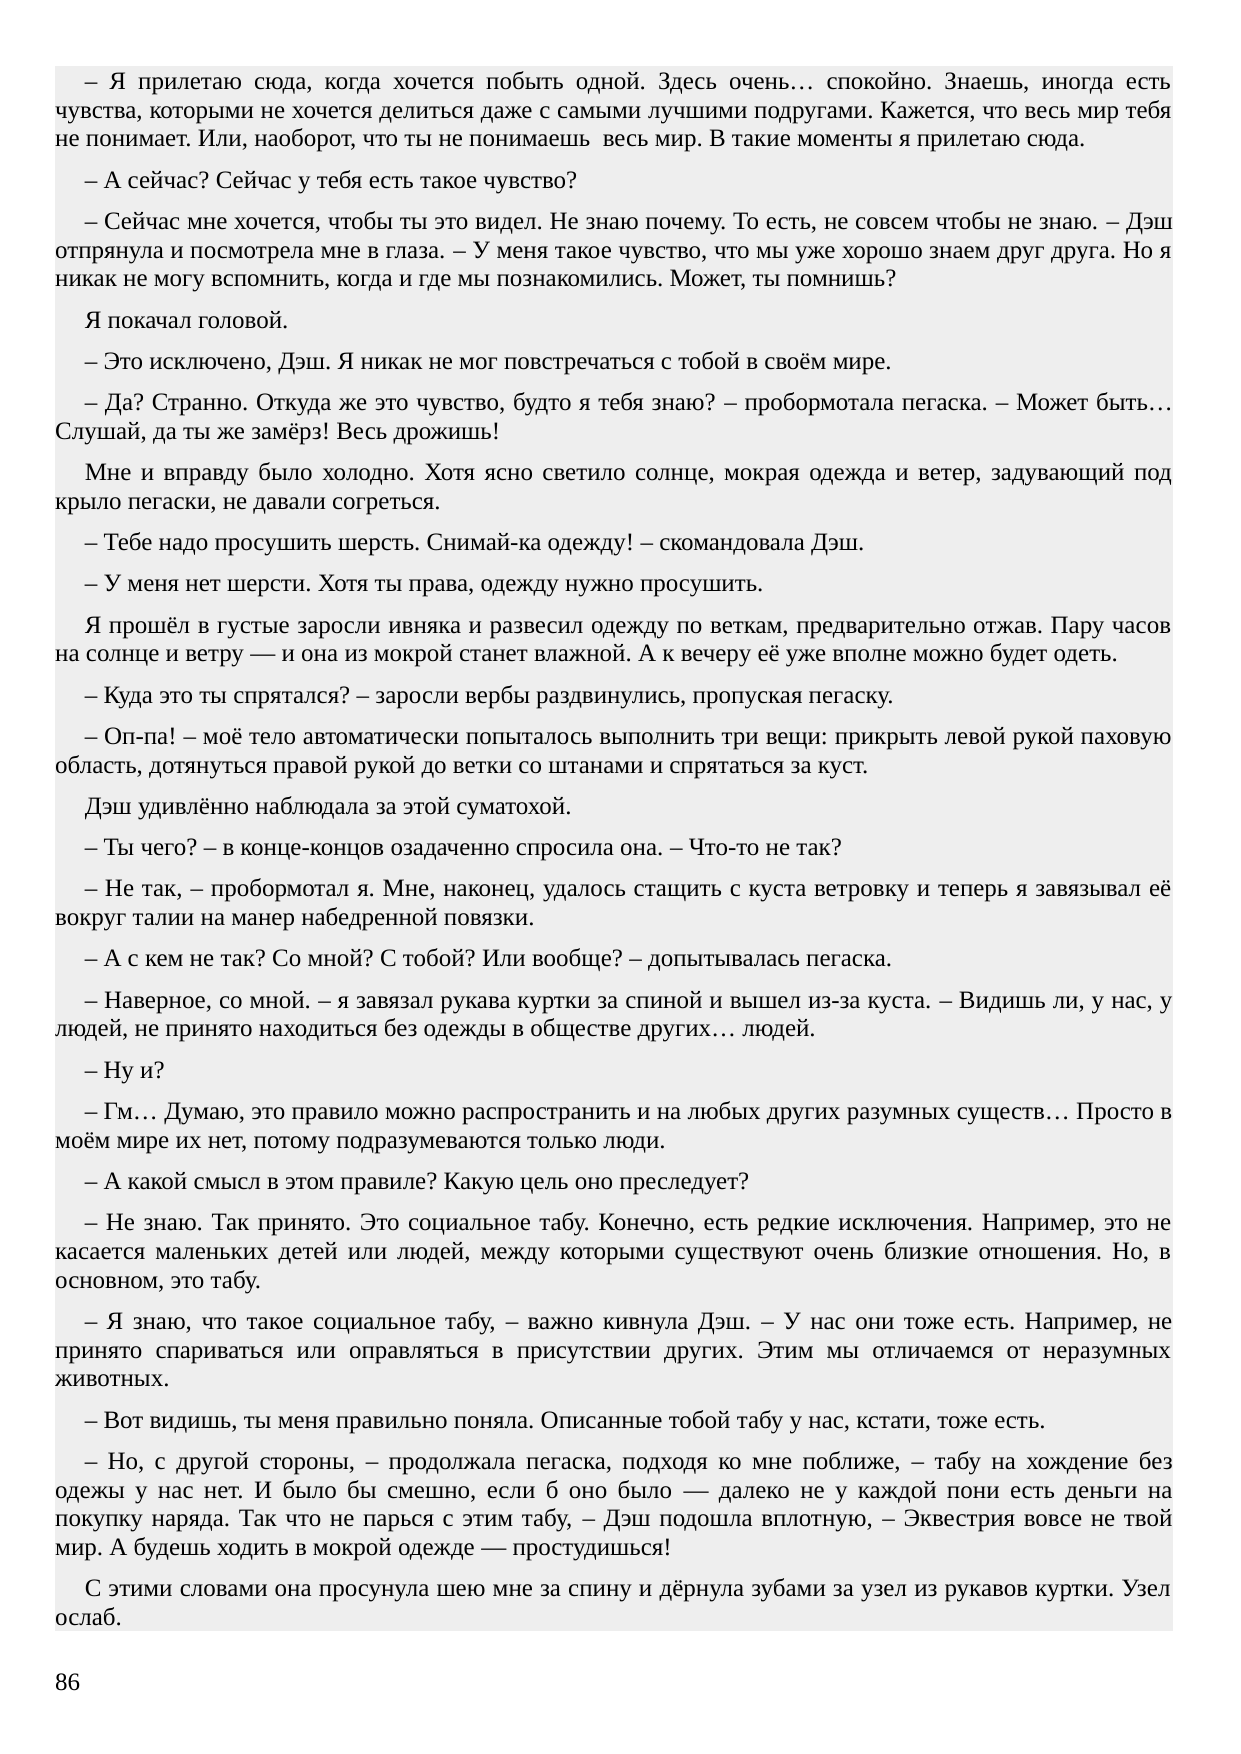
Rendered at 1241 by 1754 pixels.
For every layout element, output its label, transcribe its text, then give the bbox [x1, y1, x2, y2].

text – Наверное, со мной. – я завязал рукава куртки за спиной и вышел из-за куста. – Видишь ли, у нас, у людей, не принято находиться без одежды в обществе других… людей. [55, 985, 1173, 1042]
text – Гм… Думаю, это правило можно распространить и на любых других разумных существ… Просто в моём мире их нет, потому подразумеваются только люди. [55, 1096, 1173, 1153]
text Я прошёл в густые заросли ивняка и развесил одежду по веткам, предварительно отжав. Пару часов на солнце и ветру — и она из мокрой станет влажной. А к вечеру её уже вполне можно будет одеть. [55, 610, 1173, 667]
text Дэш удивлённо наблюдала за этой суматохой. [55, 791, 1173, 820]
text – Ты чего? – в конце-концов озадаченно спросила она. – Что-то не так? [55, 832, 1173, 861]
text – Это исключено, Дэш. Я никак не мог повстречаться с тобой в своём мире. [55, 346, 1173, 375]
text Мне и вправду было холодно. Хотя ясно светило солнце, мокрая одежда и ветер, задувающий под крыло пегаски, не давали согреться. [55, 457, 1173, 515]
text – Оп-па! – моё тело автоматически попыталось выполнить три вещи: прикрыть левой рукой паховую область, дотянуться правой рукой до ветки со штанами и спрятаться за куст. [55, 721, 1173, 778]
text – Не знаю. Так принято. Это социальное табу. Конечно, есть редкие исключения. Например, это не касается маленьких детей или людей, между которыми существуют очень близкие отношения. Но, в основном, это табу. [55, 1207, 1173, 1293]
text С этими словами она просунула шею мне за спину и дёрнула зубами за узел из рукавов куртки. Узел ослаб. [55, 1573, 1173, 1631]
text – У меня нет шерсти. Хотя ты права, одежду нужно просушить. [55, 568, 1173, 597]
text – Куда это ты спрятался? – заросли вербы раздвинулись, пропуская пегаску. [55, 680, 1173, 708]
text – Сейчас мне хочется, чтобы ты это видел. Не знаю почему. То есть, не совсем чтобы не знаю. – Дэш отпрянула и посмотрела мне в глаза. – У меня такое чувство, что мы уже хорошо знаем друг друга. Но я никак не могу вспомнить, когда и где мы познакомились. Может, ты помнишь? [55, 206, 1173, 292]
text – Ну и? [55, 1055, 1173, 1083]
text – Вот видишь, ты меня правильно поняла. Описанные тобой табу у нас, кстати, тоже есть. [55, 1405, 1173, 1433]
text – А сейчас? Сейчас у тебя есть такое чувство? [55, 165, 1173, 193]
text – Но, с другой стороны, – продолжала пегаска, подходя ко мне поближе, – табу на хождение без одежы у нас нет. И было бы смешно, если б оно было — далеко не у каждой пони есть деньги на покупку наряда. Так что не парься с этим табу, – Дэш подошла вплотную, – Эквестрия вовсе не твой мир. А будешь ходить в мокрой одежде — простудишься! [55, 1446, 1173, 1561]
text – Я знаю, что такое социальное табу, – важно кивнула Дэш. – У нас они тоже есть. Например, не принято спариваться или оправляться в присутствии других. Этим мы отличаемся от неразумных животных. [55, 1306, 1173, 1392]
text – Да? Странно. Откуда же это чувство, будто я тебя знаю? – пробормотала пегаска. – Может быть… Слушай, да ты же замёрз! Весь дрожишь! [55, 387, 1173, 445]
text – А какой смысл в этом правиле? Какую цель оно преследует? [55, 1166, 1173, 1195]
text – Не так, – пробормотал я. Мне, наконец, удалось стащить с куста ветровку и теперь я завязывал её вокруг талии на манер набедренной повязки. [55, 873, 1173, 931]
text – Я прилетаю сюда, когда хочется побыть одной. Здесь очень… спокойно. Знаешь, иногда есть чувства, которыми не хочется делиться даже с самыми лучшими подругами. Кажется, что весь мир тебя не понимает. Или, наоборот, что ты не понимаешь весь мир. В такие моменты я прилетаю сюда. [55, 66, 1173, 152]
text Я покачал головой. [55, 305, 1173, 333]
text – Тебе надо просушить шерсть. Снимай-ка одежду! – скомандовала Дэш. [55, 527, 1173, 556]
text – А с кем не так? Со мной? С тобой? Или вообще? – допытывалась пегаска. [55, 943, 1173, 972]
